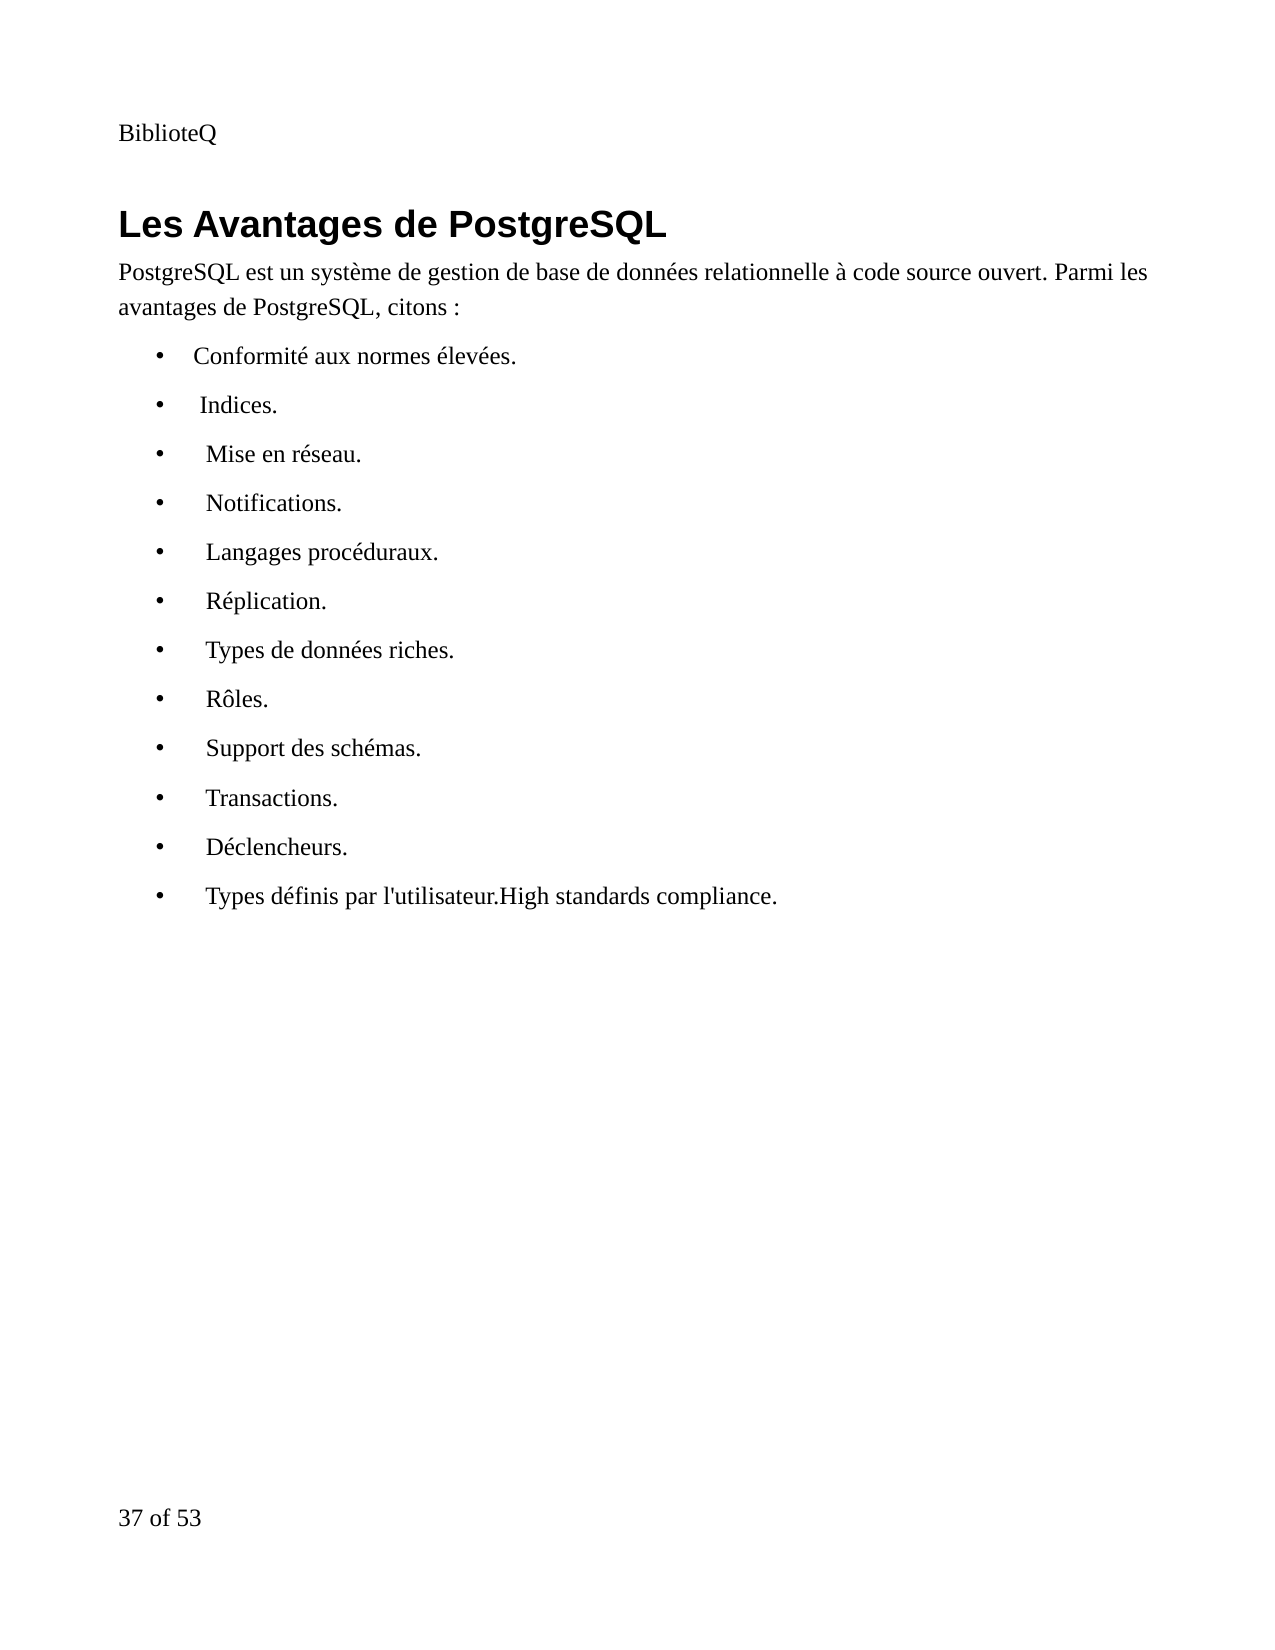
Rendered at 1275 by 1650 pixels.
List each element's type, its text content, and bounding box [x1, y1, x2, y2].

list Indices. [156, 390, 1157, 419]
list Support des schémas. [156, 733, 1157, 762]
list Transactions. [156, 783, 1157, 811]
list Mise en réseau. [156, 439, 1157, 468]
list Déclencheurs. [156, 832, 1157, 860]
list Langages procéduraux. [156, 537, 1157, 566]
list Rôles. [156, 684, 1157, 713]
list Types définis par l'utilisateur.High standards compliance. [156, 881, 1157, 909]
list Réplication. [156, 586, 1157, 615]
list Conformité aux normes élevées. [156, 341, 1157, 370]
list Notifications. [156, 488, 1157, 517]
text PostgreSQL est un système de gestion de base de données relationnelle à code source ouvert. Parmi les avantages de PostgreSQL, citons : [118, 257, 1157, 321]
subtitle Les Avantages de PostgreSQL [118, 201, 1157, 245]
list Types de données riches. [156, 635, 1157, 664]
